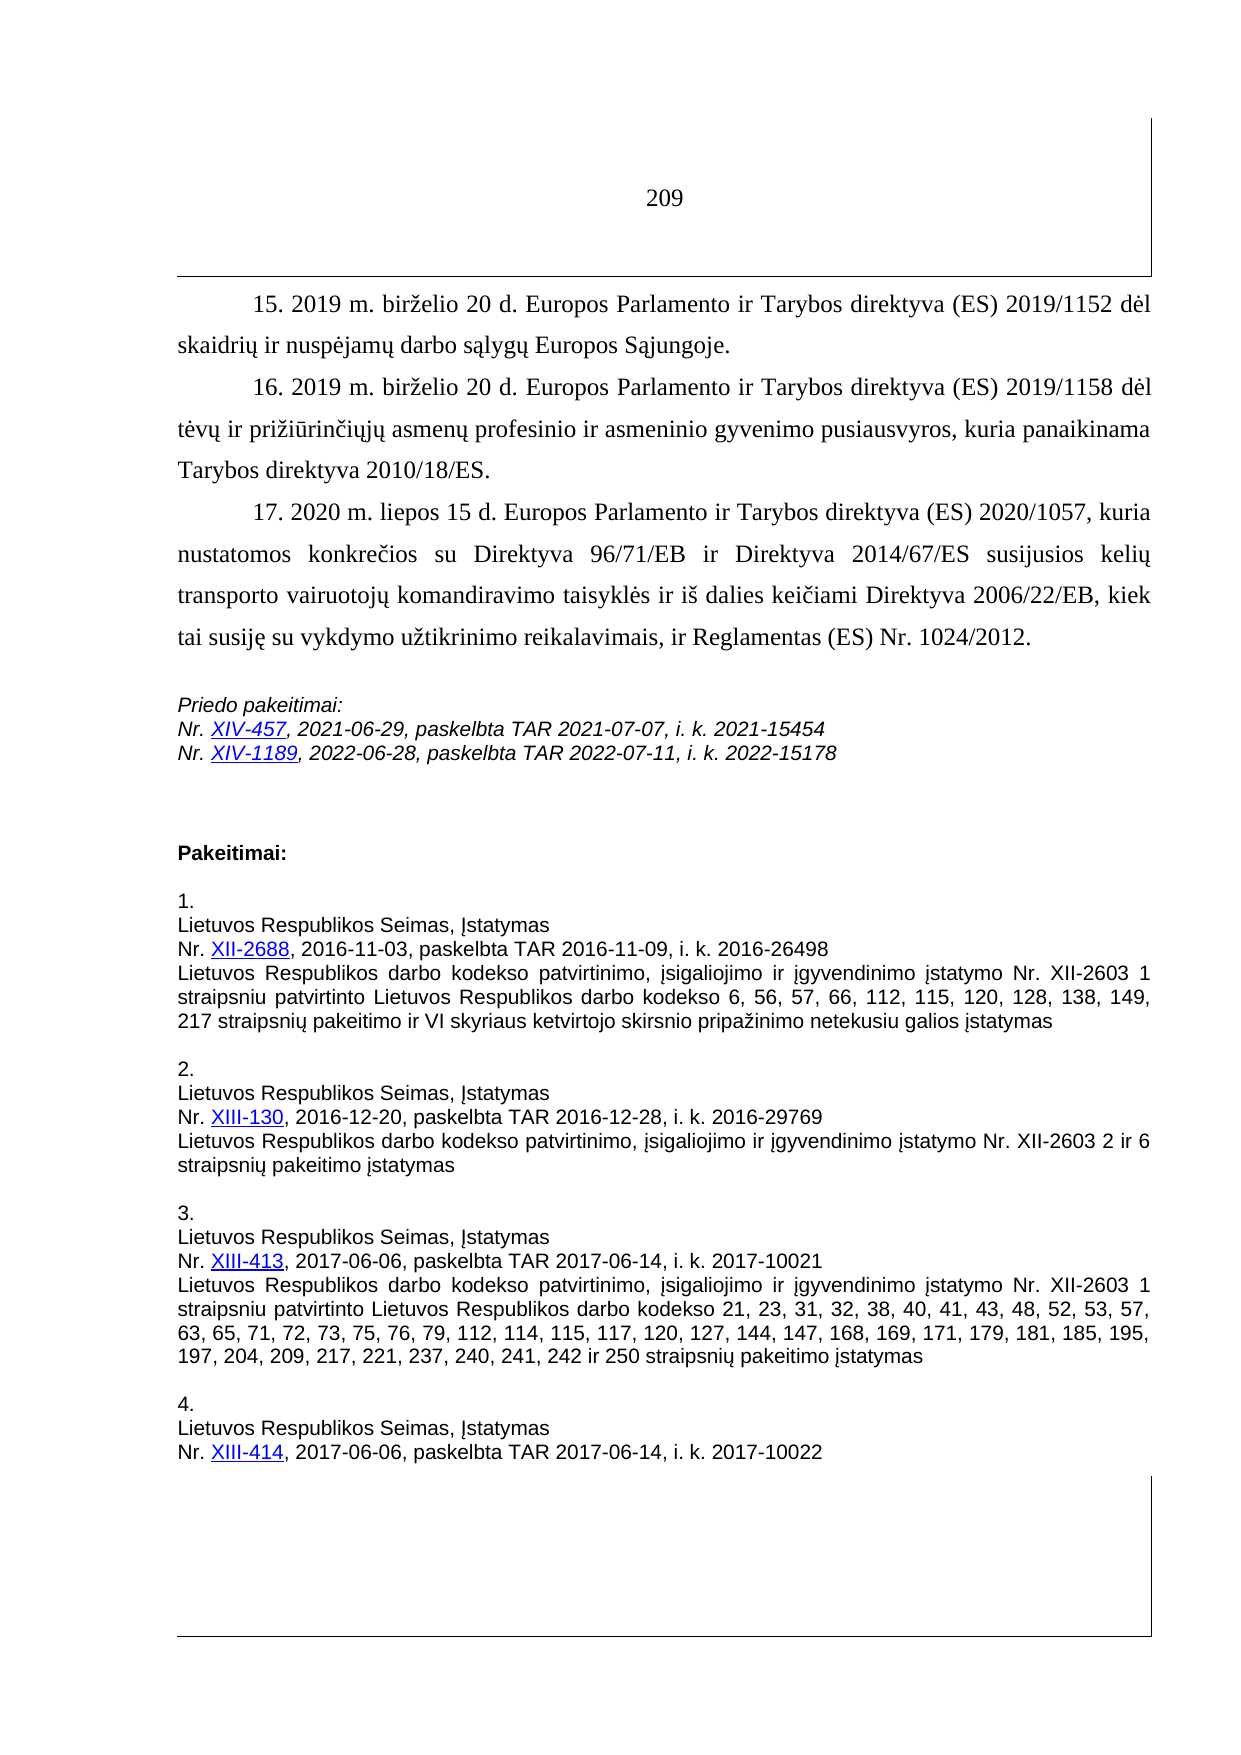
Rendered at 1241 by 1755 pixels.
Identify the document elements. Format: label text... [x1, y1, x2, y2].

text 15. 2019 m. birželio 20 d. Europos Parlamento ir Tarybos direktyva (ES) 2019/1152 dėl skaidrių ir nuspėjamų darbo sąlygų Europos Sąjungoje. [177, 276, 1152, 359]
text Lietuvos Respublikos darbo kodekso patvirtinimo, įsigaliojimo ir įgyvendinimo įstatymo Nr. XII-2603 2 ir 6 straipsnių pakeitimo įstatymas [177, 1129, 1152, 1177]
text Nr. XIV-1189, 2022-06-28, paskelbta TAR 2022-07-11, i. k. 2022-15178 [177, 741, 1152, 764]
text Priedo pakeitimai: [177, 693, 1152, 717]
text 17. 2020 m. liepos 15 d. Europos Parlamento ir Tarybos direktyva (ES) 2020/1057, kuria nustatomos konkrečios su Direktyva 96/71/EB ir Direktyva 2014/67/ES susijusios kelių transporto vairuotojų komandiravimo taisyklės ir iš dalies keičiami Direktyva 2006/22/EB, kiek tai susiję su vykdymo užtikrinimo reikalavimais, ir Reglamentas (ES) Nr. 1024/2012. [177, 484, 1152, 651]
text Lietuvos Respublikos Seimas, Įstatymas [177, 1416, 1152, 1440]
text Nr. XIII-414, 2017-06-06, paskelbta TAR 2017-06-14, i. k. 2017-10022 [177, 1440, 1152, 1464]
text Pakeitimai: [177, 841, 1152, 865]
text 3. [177, 1201, 1152, 1224]
text Lietuvos Respublikos Seimas, Įstatymas [177, 1224, 1152, 1248]
text Nr. XIII-413, 2017-06-06, paskelbta TAR 2017-06-14, i. k. 2017-10021 [177, 1248, 1152, 1272]
text Lietuvos Respublikos Seimas, Įstatymas [177, 913, 1152, 937]
text Nr. XIII-130, 2016-12-20, paskelbta TAR 2016-12-28, i. k. 2016-29769 [177, 1105, 1152, 1129]
text 2. [177, 1057, 1152, 1081]
text Nr. XII-2688, 2016-11-03, paskelbta TAR 2016-11-09, i. k. 2016-26498 [177, 937, 1152, 961]
text Lietuvos Respublikos darbo kodekso patvirtinimo, įsigaliojimo ir įgyvendinimo įstatymo Nr. XII-2603 1 straipsniu patvirtinto Lietuvos Respublikos darbo kodekso 21, 23, 31, 32, 38, 40, 41, 43, 48, 52, 53, 57, 63, 65, 71, 72, 73, 75, 76, 79, 112, 114, 115, 117, 120, 127, 144, 147, 168, 169, 171, 179, 181, 185, 195, 197, 204, 209, 217, 221, 237, 240, 241, 242 ir 250 straipsnių pakeitimo įstatymas [177, 1272, 1152, 1368]
text 16. 2019 m. birželio 20 d. Europos Parlamento ir Tarybos direktyva (ES) 2019/1158 dėl tėvų ir prižiūrinčiųjų asmenų profesinio ir asmeninio gyvenimo pusiausvyros, kuria panaikinama Tarybos direktyva 2010/18/ES. [177, 359, 1152, 484]
text 1. [177, 889, 1152, 913]
text Lietuvos Respublikos Seimas, Įstatymas [177, 1081, 1152, 1105]
text 4. [177, 1392, 1152, 1416]
text Nr. XIV-457, 2021-06-29, paskelbta TAR 2021-07-07, i. k. 2021-15454 [177, 717, 1152, 741]
text Lietuvos Respublikos darbo kodekso patvirtinimo, įsigaliojimo ir įgyvendinimo įstatymo Nr. XII-2603 1 straipsniu patvirtinto Lietuvos Respublikos darbo kodekso 6, 56, 57, 66, 112, 115, 120, 128, 138, 149, 217 straipsnių pakeitimo ir VI skyriaus ketvirtojo skirsnio pripažinimo netekusiu galios įstatymas [177, 961, 1152, 1033]
